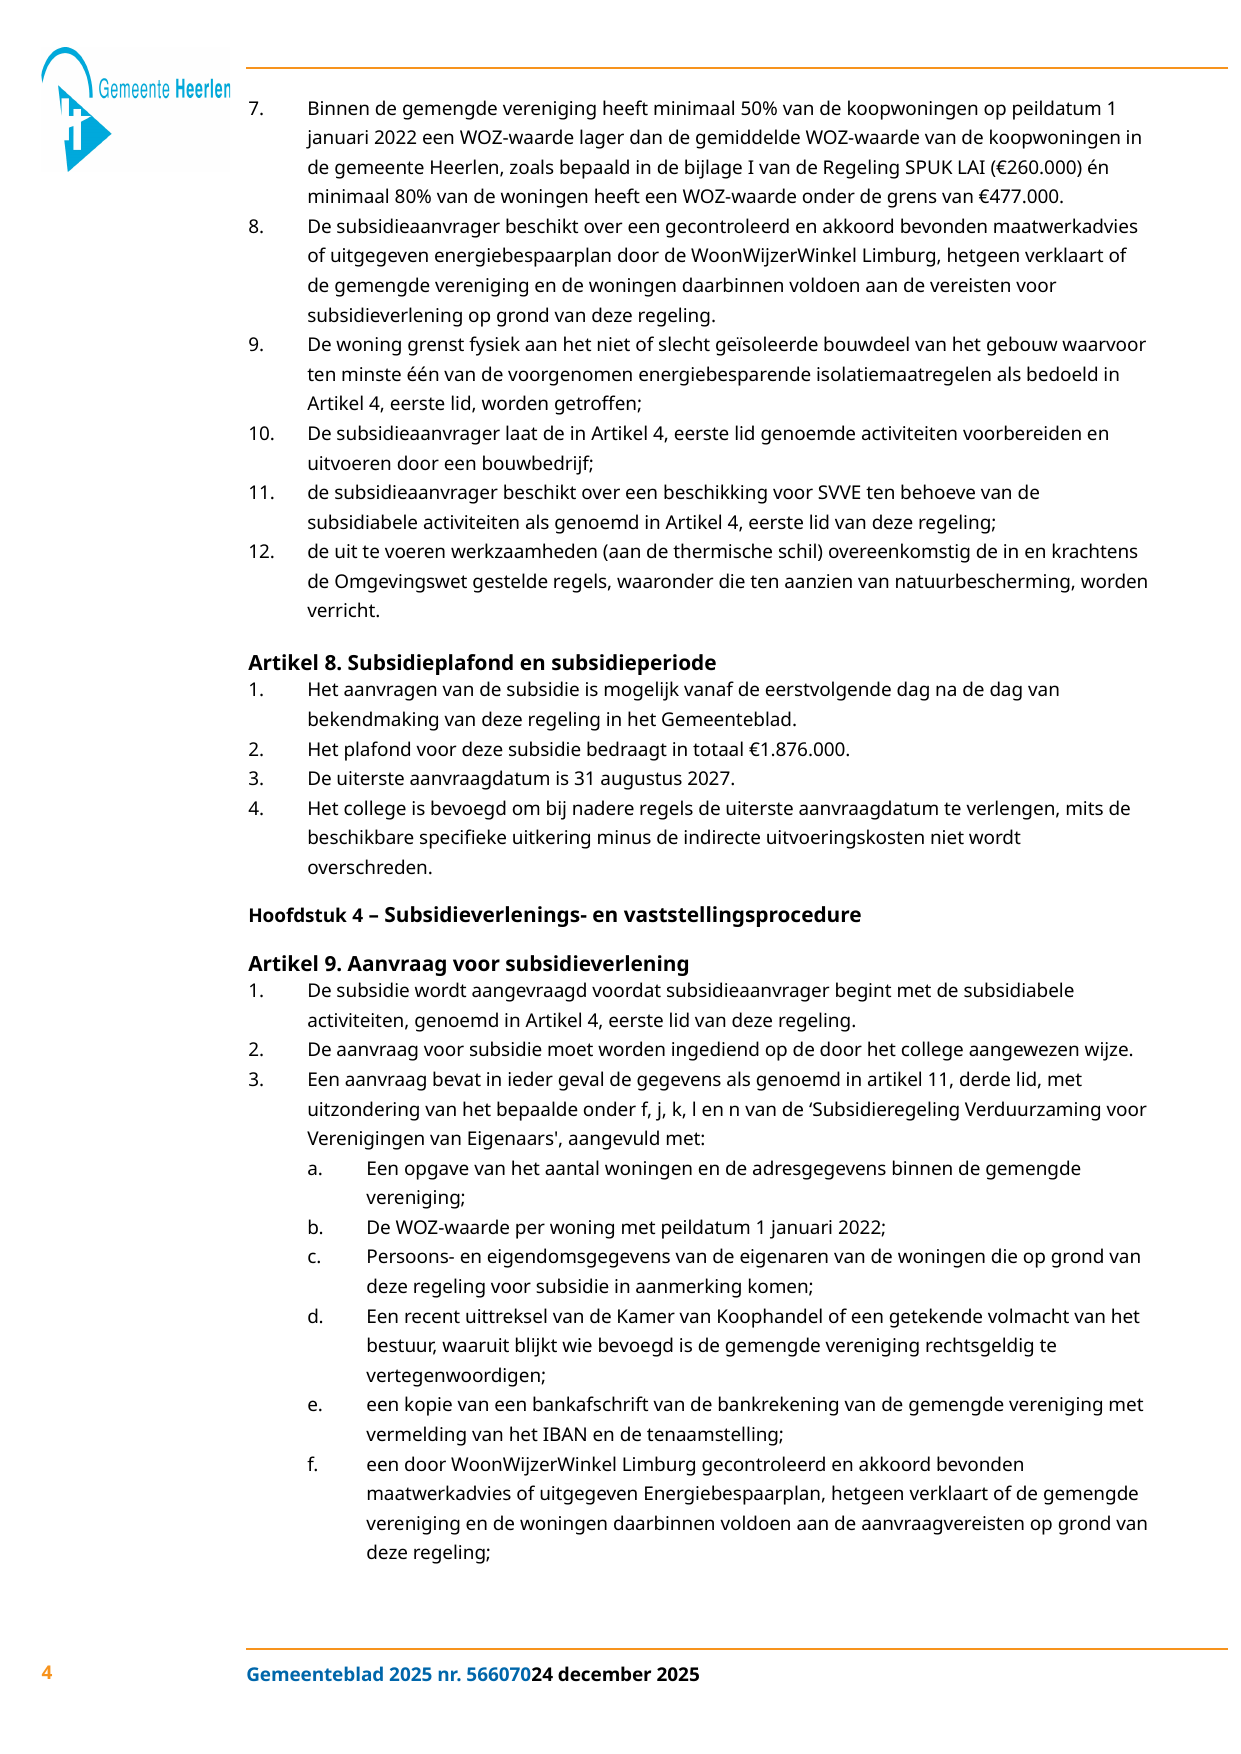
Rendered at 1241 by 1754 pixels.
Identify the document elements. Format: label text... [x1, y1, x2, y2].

picture [41, 47, 231, 172]
list Een recent uittreksel van de Kamer van Koophandel of een getekende volmacht van het bestuur, waaruit blijkt wie bevoegd is de gemengde vereniging rechtsgeldig te vertegenwoordigen; [307, 1303, 1152, 1388]
list De uiterste aanvraagdatum is 31 augustus 2027. [248, 765, 1152, 791]
list een door WoonWijzerWinkel Limburg gecontroleerd en akkoord bevonden maatwerkadvies of uitgegeven Energiebespaarplan, hetgeen verklaart of de gemengde vereniging en de woningen daarbinnen voldoen aan de aanvraagvereisten op grond van deze regeling; [307, 1451, 1152, 1565]
list De subsidieaanvrager beschikt over een gecontroleerd en akkoord bevonden maatwerkadvies of uitgegeven energiebespaarplan door de WoonWijzerWinkel Limburg, hetgeen verklaart of de gemengde vereniging en de woningen daarbinnen voldoen aan de vereisten voor subsidieverlening op grond van deze regeling. [248, 213, 1152, 328]
list De WOZ-waarde per woning met peildatum 1 januari 2022; [307, 1214, 1152, 1240]
list Binnen de gemengde vereniging heeft minimaal 50% van de koopwoningen op peildatum 1 januari 2022 een WOZ-waarde lager dan de gemiddelde WOZ-waarde van de koopwoningen in de gemeente Heerlen, zoals bepaald in de bijlage I van de Regeling SPUK LAI (€260.000) én minimaal 80% van de woningen heeft een WOZ-waarde onder de grens van €477.000. [248, 95, 1152, 209]
list Een opgave van het aantal woningen en de adresgegevens binnen de gemengde vereniging; [307, 1155, 1152, 1210]
list Persoons- en eigendomsgegevens van de eigenaren van de woningen die op grond van deze regeling voor subsidie in aanmerking komen; [307, 1244, 1152, 1299]
list De woning grenst fysiek aan het niet of slecht geïsoleerde bouwdeel van het gebouw waarvoor ten minste één van de voorgenomen energiebesparende isolatiemaatregelen als bedoeld in Artikel 4, eerste lid, worden getroffen; [248, 331, 1152, 416]
list Het plafond voor deze subsidie bedraagt in totaal €1.876.000. [248, 736, 1152, 761]
text Hoofdstuk 4 – Subsidieverlenings- en vaststellingsprocedure [248, 900, 1152, 928]
list De aanvraag voor subsidie moet worden ingediend op de door het college aangewezen wijze. [248, 1037, 1152, 1062]
list Een aanvraag bevat in ieder geval de gegevens als genoemd in artikel 11, derde lid, met uitzondering van het bepaalde onder f, j, k, l en n van de ‘Subsidieregeling Verduurzaming voor Verenigingen van Eigenaars', aangevuld met: [248, 1066, 1152, 1151]
list de uit te voeren werkzaamheden (aan de thermische schil) overeenkomstig de in en krachtens de Omgevingswet gestelde regels, waaronder die ten aanzien van natuurbescherming, worden verricht. [248, 538, 1152, 623]
list de subsidieaanvrager beschikt over een beschikking voor SVVE ten behoeve van de subsidiabele activiteiten als genoemd in Artikel 4, eerste lid van deze regeling; [248, 479, 1152, 535]
list De subsidie wordt aangevraagd voordat subsidieaanvrager begint met de subsidiabele activiteiten, genoemd in Artikel 4, eerste lid van deze regeling. [248, 977, 1152, 1033]
text Artikel 9. Aanvraag voor subsidieverlening [248, 949, 1152, 977]
list Het aanvragen van de subsidie is mogelijk vanaf de eerstvolgende dag na de dag van bekendmaking van deze regeling in het Gemeenteblad. [248, 677, 1152, 732]
list een kopie van een bankafschrift van de bankrekening van de gemengde vereniging met vermelding van het IBAN en de tenaamstelling; [307, 1392, 1152, 1447]
picture [41, 47, 59, 70]
list Het college is bevoegd om bij nadere regels de uiterste aanvraagdatum te verlengen, mits de beschikbare specifieke uitkering minus de indirecte uitvoeringskosten niet wordt overschreden. [248, 795, 1152, 880]
list De subsidieaanvrager laat de in Artikel 4, eerste lid genoemde activiteiten voorbereiden en uitvoeren door een bouwbedrijf; [248, 420, 1152, 476]
text Artikel 8. Subsidieplafond en subsidieperiode [248, 648, 1152, 677]
